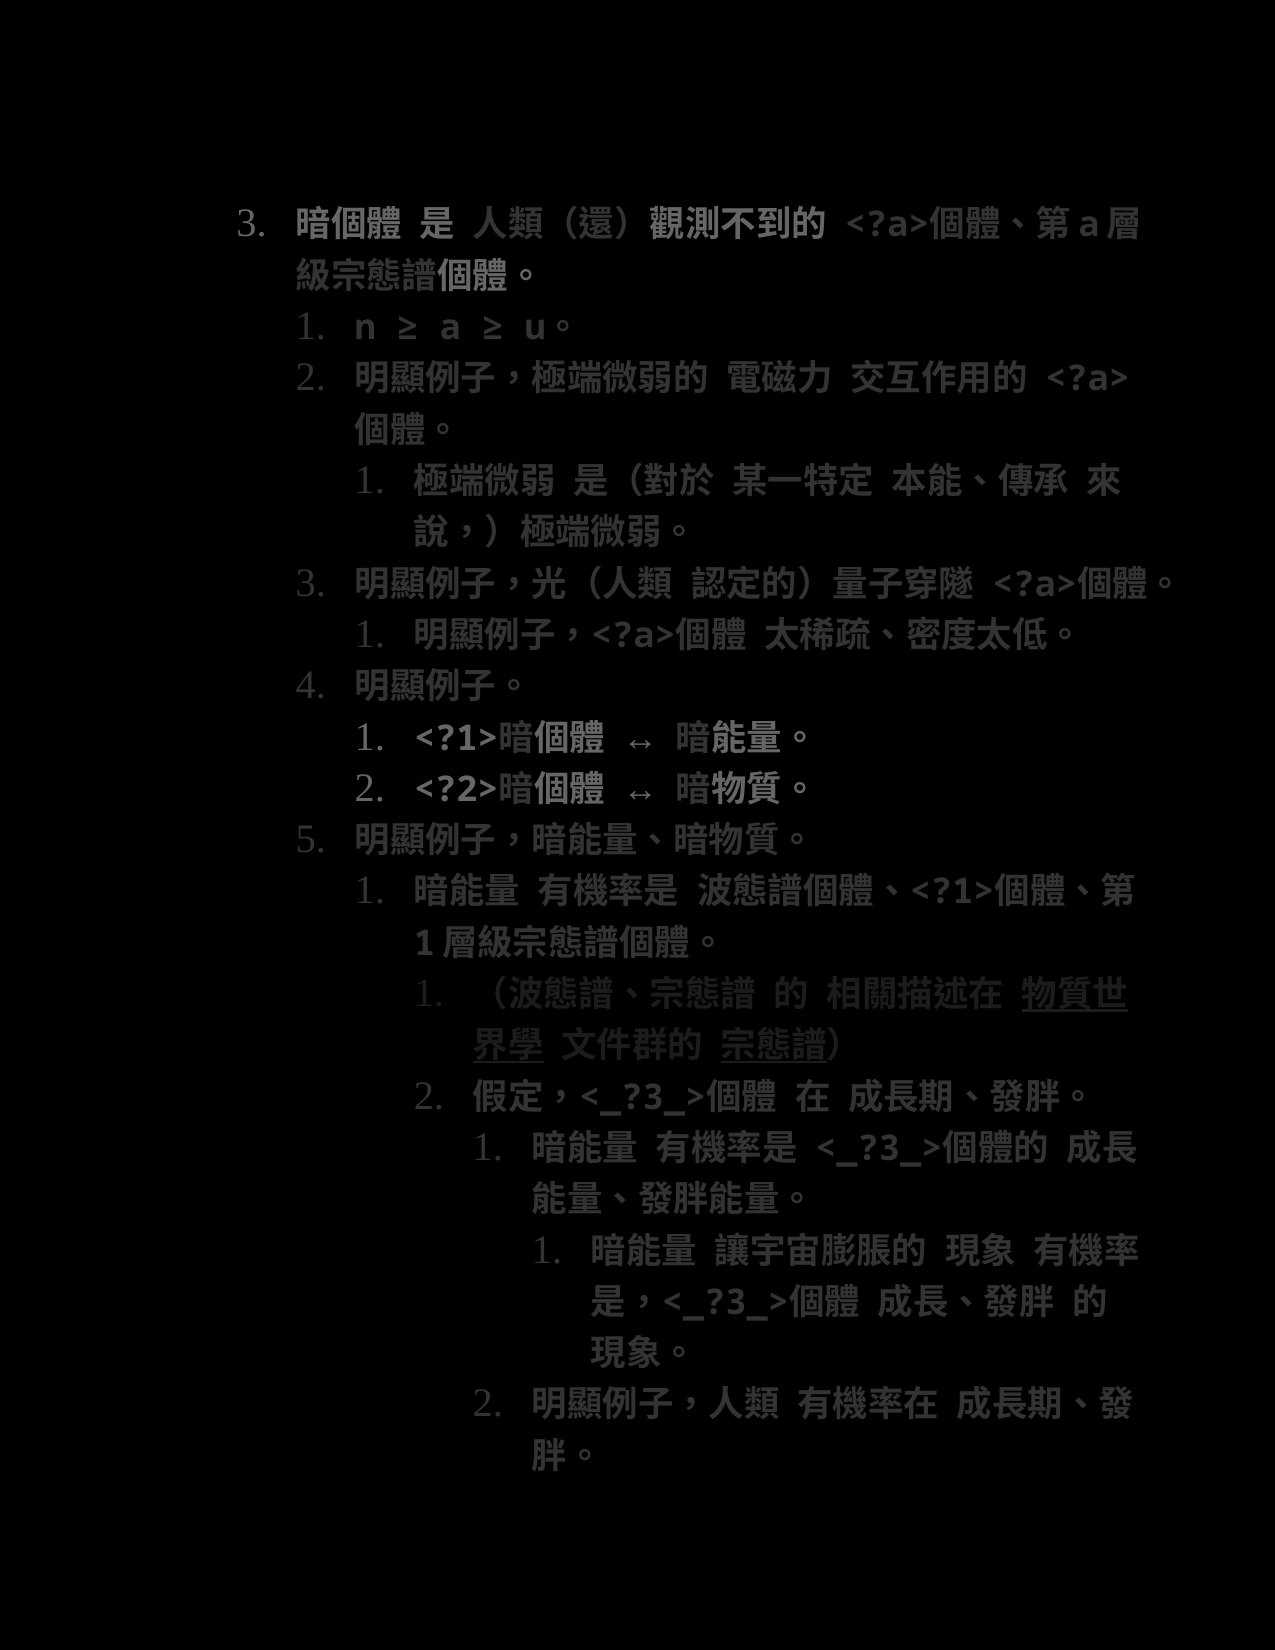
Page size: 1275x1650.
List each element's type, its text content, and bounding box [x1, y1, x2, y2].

list 暗能量 讓宇宙膨脹的 現象 有機率是，<_?3_>個體 成長、發胖 的 現象。 [532, 1222, 1157, 1376]
list 明顯例子，光（人類 認定的）量子穿隧 <?a>個體。 [295, 555, 1157, 606]
list （波態譜、宗態譜 的 相關描述在 物質世界學 文件群的 宗態譜） [413, 966, 1157, 1068]
list <?1>暗個體 ↔ 暗能量。 [354, 709, 1157, 760]
list 明顯例子，極端微弱的 電磁力 交互作用的 <?a>個體。 [295, 350, 1157, 452]
list 假定，<_?3_>個體 在 成長期、發胖。 [413, 1068, 1157, 1119]
list 暗能量 有機率是 波態譜個體、<?1>個體、第1層級宗態譜個體。 [354, 863, 1157, 966]
list 暗能量 有機率是 <_?3_>個體的 成長能量、發胖能量。 [472, 1119, 1157, 1222]
list 明顯例子，人類 有機率在 成長期、發胖。 [472, 1376, 1157, 1478]
list 暗個體 是 人類（還）觀測不到的 <?a>個體、第a層級宗態譜個體。 [236, 196, 1157, 298]
list 明顯例子，<?a>個體 太稀疏、密度太低。 [354, 606, 1157, 658]
list <?2>暗個體 ↔ 暗物質。 [354, 760, 1157, 812]
list 極端微弱 是（對於 某一特定 本能、傳承 來說，）極端微弱。 [354, 452, 1157, 555]
list n ≥ a ≥ u。 [295, 298, 1157, 350]
list 明顯例子。 [295, 658, 1157, 709]
list 明顯例子，暗能量、暗物質。 [295, 812, 1157, 863]
